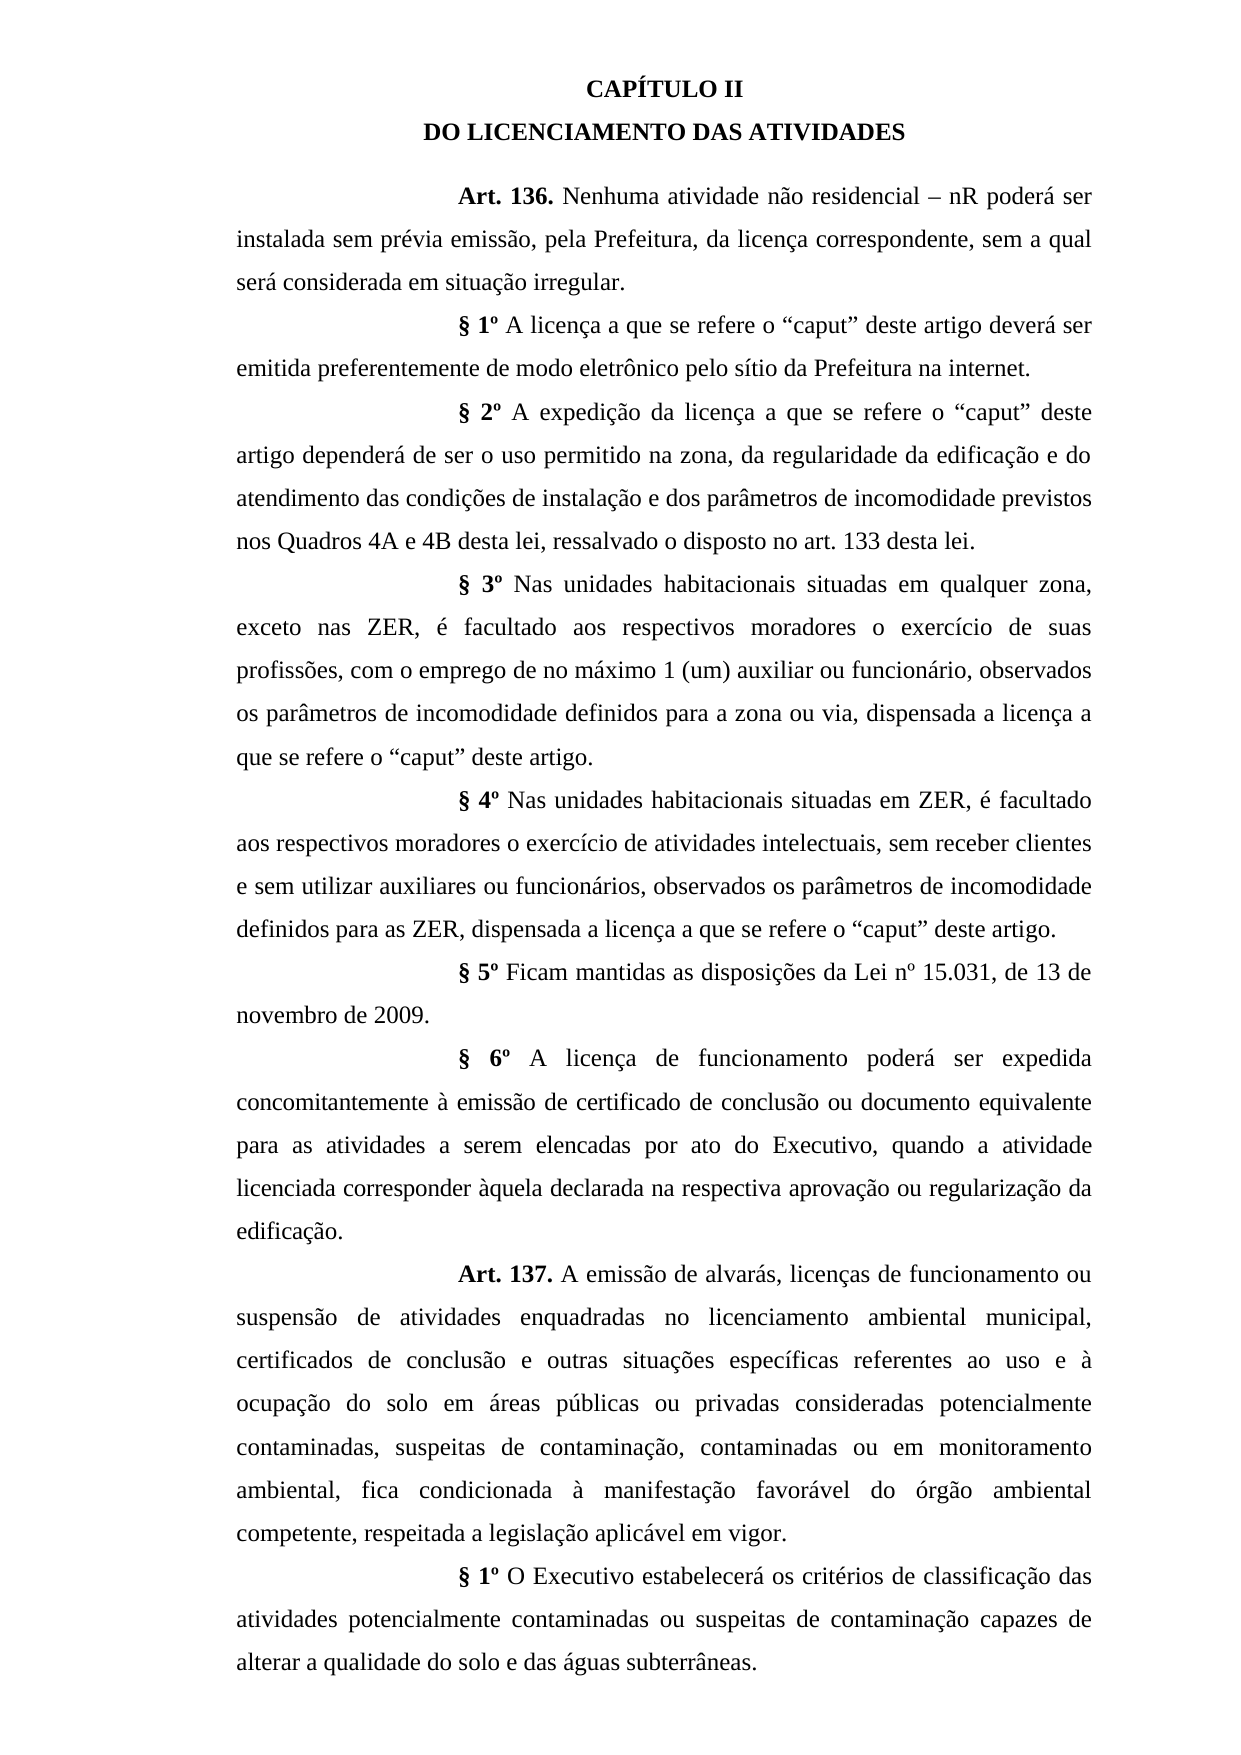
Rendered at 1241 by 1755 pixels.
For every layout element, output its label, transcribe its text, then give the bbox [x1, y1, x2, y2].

text § 2º A expedição da licença a que se refere o “caput” deste artigo dependerá de ser o uso permitido na zona, da regularidade da edificação e do atendimento das condições de instalação e dos parâmetros de incomodidade previstos nos Quadros 4A e 4B desta lei, ressalvado o disposto no art. 133 desta lei. [236, 397, 1093, 555]
text Art. 136. Nenhuma atividade não residencial – nR poderá ser instalada sem prévia emissão, pela Prefeitura, da licença correspondente, sem a qual será considerada em situação irregular. [236, 181, 1093, 296]
text § 6º A licença de funcionamento poderá ser expedida concomitantemente à emissão de certificado de conclusão ou documento equivalente para as atividades a serem elencadas por ato do Executivo, quando a atividade licenciada corresponder àquela declarada na respectiva aprovação ou regularização da edificação. [236, 1043, 1093, 1245]
text § 4º Nas unidades habitacionais situadas em ZER, é facultado aos respectivos moradores o exercício de atividades intelectuais, sem receber clientes e sem utilizar auxiliares ou funcionários, observados os parâmetros de incomodidade definidos para as ZER, dispensada a licença a que se refere o “caput” deste artigo. [236, 785, 1093, 943]
text CAPÍTULO II [236, 74, 1093, 103]
text § 1º A licença a que se refere o “caput” deste artigo deverá ser emitida preferentemente de modo eletrônico pelo sítio da Prefeitura na internet. [236, 310, 1093, 382]
text § 1º O Executivo estabelecerá os critérios de classificação das atividades potencialmente contaminadas ou suspeitas de contaminação capazes de alterar a qualidade do solo e das águas subterrâneas. [236, 1561, 1093, 1676]
text § 5º Ficam mantidas as disposições da Lei nº 15.031, de 13 de novembro de 2009. [236, 957, 1093, 1029]
text Art. 137. A emissão de alvarás, licenças de funcionamento ou suspensão de atividades enquadradas no licenciamento ambiental municipal, certificados de conclusão e outras situações específicas referentes ao uso e à ocupação do solo em áreas públicas ou privadas consideradas potencialmente contaminadas, suspeitas de contaminação, contaminadas ou em monitoramento ambiental, fica condicionada à manifestação favorável do órgão ambiental competente, respeitada a legislação aplicável em vigor. [236, 1259, 1093, 1547]
text § 3º Nas unidades habitacionais situadas em qualquer zona, exceto nas ZER, é facultado aos respectivos moradores o exercício de suas profissões, com o emprego de no máximo 1 (um) auxiliar ou funcionário, observados os parâmetros de incomodidade definidos para a zona ou via, dispensada a licença a que se refere o “caput” deste artigo. [236, 569, 1093, 770]
text DO LICENCIAMENTO DAS ATIVIDADES [236, 117, 1093, 146]
